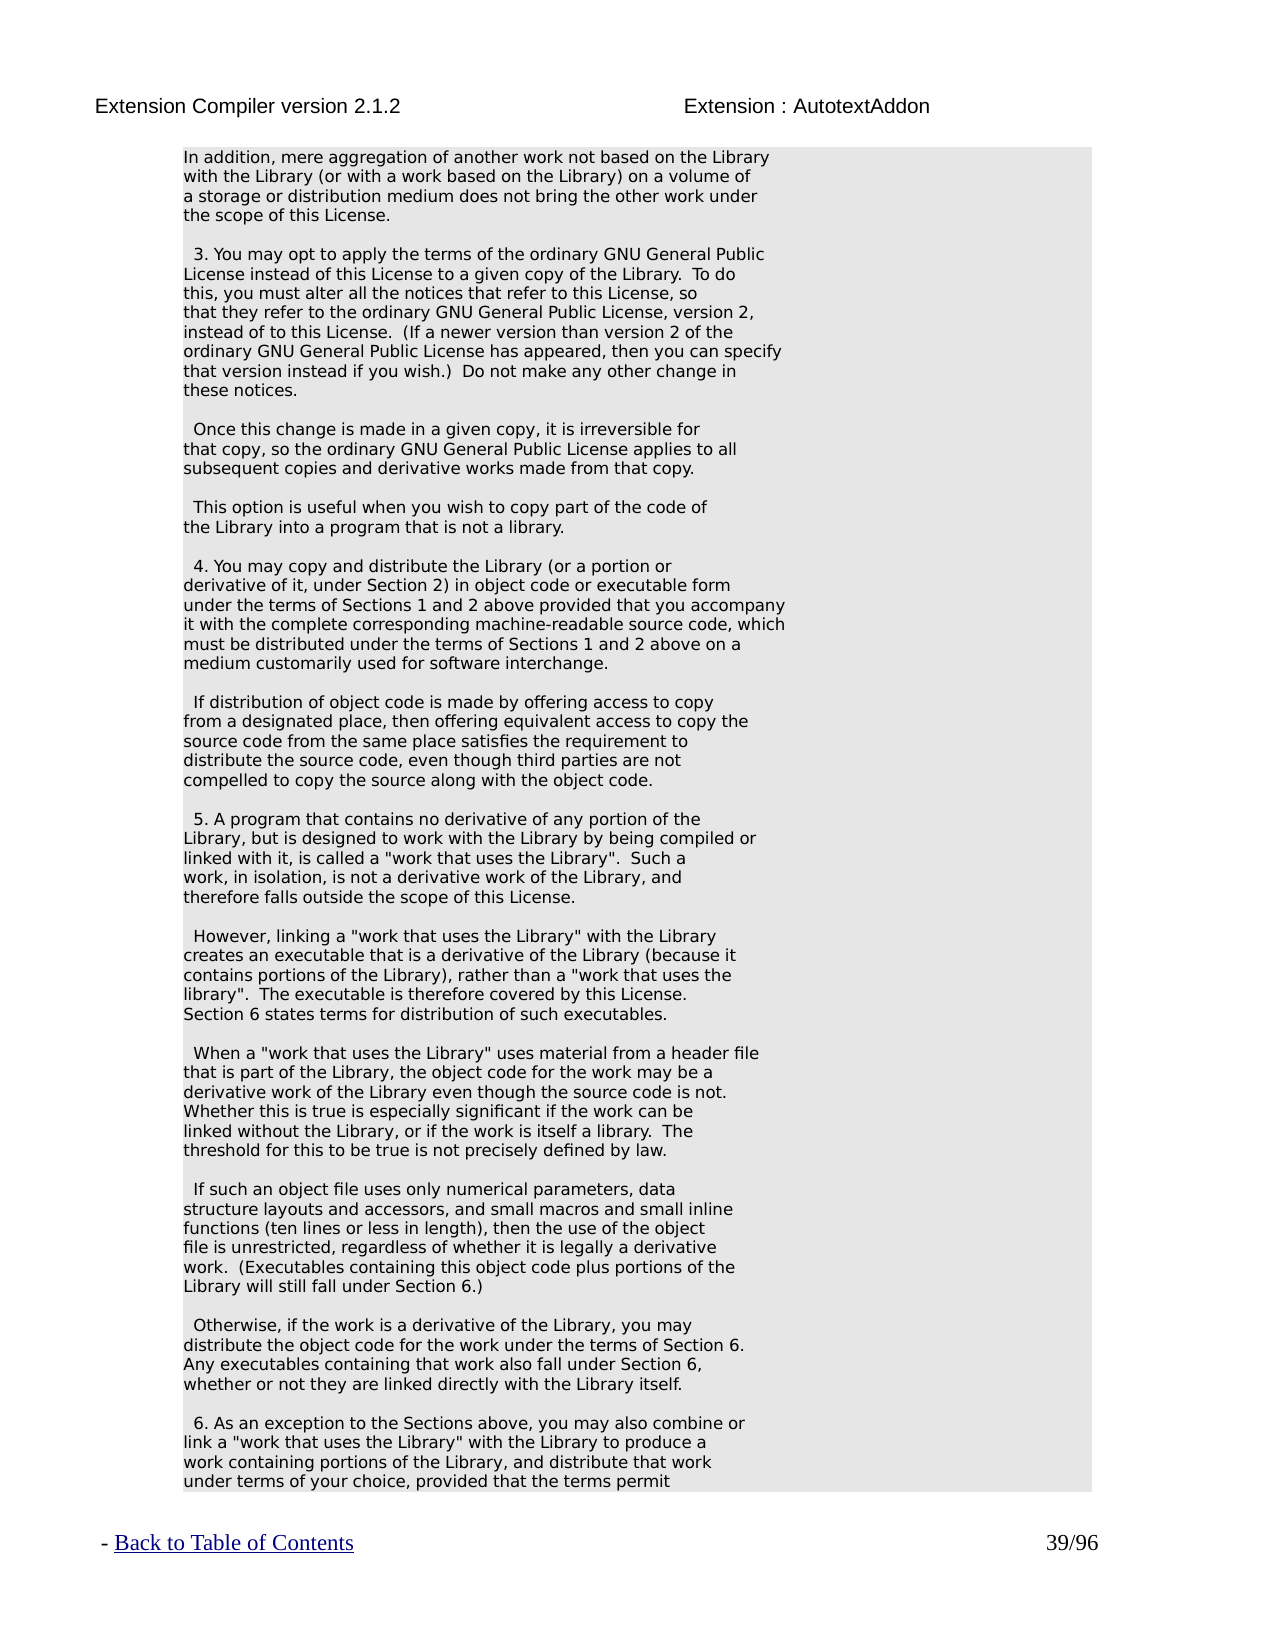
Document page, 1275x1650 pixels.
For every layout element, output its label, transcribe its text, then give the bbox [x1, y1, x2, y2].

text derivative work of the Library even though the source code is not. [183, 1082, 1092, 1102]
text structure layouts and accessors, and small macros and small inline [183, 1199, 1092, 1219]
text that version instead if you wish.) Do not make any other change in [183, 362, 1092, 381]
text functions (ten lines or less in length), then the use of the object [183, 1219, 1092, 1238]
text However, linking a "work that uses the Library" with the Library [183, 927, 1092, 946]
text Once this change is made in a given copy, it is irreversible for [183, 420, 1092, 440]
text these notices. [183, 381, 1092, 401]
text In addition, mere aggregation of another work not based on the Library [183, 147, 1092, 167]
text subsequent copies and derivative works made from that copy. [183, 459, 1092, 479]
text from a designated place, then offering equivalent access to copy the [183, 712, 1092, 732]
text This option is useful when you wish to copy part of the code of [183, 498, 1092, 518]
text must be distributed under the terms of Sections 1 and 2 above on a [183, 634, 1092, 654]
text linked with it, is called a "work that uses the Library". Such a [183, 849, 1092, 868]
text link a "work that uses the Library" with the Library to produce a [183, 1433, 1092, 1453]
text Any executables containing that work also fall under Section 6, [183, 1355, 1092, 1375]
text with the Library (or with a work based on the Library) on a volume of [183, 167, 1092, 186]
text under the terms of Sections 1 and 2 above provided that you accompany [183, 596, 1092, 615]
text linked without the Library, or if the work is itself a library. The [183, 1121, 1092, 1141]
text ordinary GNU General Public License has appeared, then you can specify [183, 342, 1092, 362]
text threshold for this to be true is not precisely defined by law. [183, 1141, 1092, 1160]
text it with the complete corresponding machine-readable source code, which [183, 615, 1092, 634]
text 5. A program that contains no derivative of any portion of the [183, 810, 1092, 829]
text that they refer to the ordinary GNU General Public License, version 2, [183, 303, 1092, 323]
text that is part of the Library, the object code for the work may be a [183, 1063, 1092, 1082]
text 3. You may opt to apply the terms of the ordinary GNU General Public [183, 245, 1092, 264]
text compelled to copy the source along with the object code. [183, 771, 1092, 790]
text distribute the source code, even though third parties are not [183, 751, 1092, 771]
text Section 6 states terms for distribution of such executables. [183, 1004, 1092, 1024]
text distribute the object code for the work under the terms of Section 6. [183, 1336, 1092, 1355]
text whether or not they are linked directly with the Library itself. [183, 1375, 1092, 1394]
text If such an object file uses only numerical parameters, data [183, 1180, 1092, 1199]
text License instead of this License to a given copy of the Library. To do [183, 264, 1092, 284]
text therefore falls outside the scope of this License. [183, 888, 1092, 907]
text medium customarily used for software interchange. [183, 654, 1092, 673]
text file is unrestricted, regardless of whether it is legally a derivative [183, 1238, 1092, 1258]
text Library, but is designed to work with the Library by being compiled or [183, 829, 1092, 849]
text Whether this is true is especially significant if the work can be [183, 1102, 1092, 1121]
text work containing portions of the Library, and distribute that work [183, 1453, 1092, 1472]
text a storage or distribution medium does not bring the other work under [183, 186, 1092, 206]
text contains portions of the Library), rather than a "work that uses the [183, 966, 1092, 985]
text the scope of this License. [183, 206, 1092, 225]
text Library will still fall under Section 6.) [183, 1277, 1092, 1297]
text instead of to this License. (If a newer version than version 2 of the [183, 323, 1092, 342]
text source code from the same place satisfies the requirement to [183, 732, 1092, 751]
text work. (Executables containing this object code plus portions of the [183, 1258, 1092, 1277]
text 4. You may copy and distribute the Library (or a portion or [183, 557, 1092, 576]
text When a "work that uses the Library" uses material from a header file [183, 1043, 1092, 1063]
text 6. As an exception to the Sections above, you may also combine or [183, 1414, 1092, 1433]
text Otherwise, if the work is a derivative of the Library, you may [183, 1316, 1092, 1336]
text library". The executable is therefore covered by this License. [183, 985, 1092, 1004]
text the Library into a program that is not a library. [183, 518, 1092, 537]
text work, in isolation, is not a derivative work of the Library, and [183, 868, 1092, 888]
text that copy, so the ordinary GNU General Public License applies to all [183, 440, 1092, 459]
text creates an executable that is a derivative of the Library (because it [183, 946, 1092, 966]
text If distribution of object code is made by offering access to copy [183, 693, 1092, 712]
text derivative of it, under Section 2) in object code or executable form [183, 576, 1092, 596]
text this, you must alter all the notices that refer to this License, so [183, 284, 1092, 303]
text under terms of your choice, provided that the terms permit [183, 1472, 1092, 1492]
